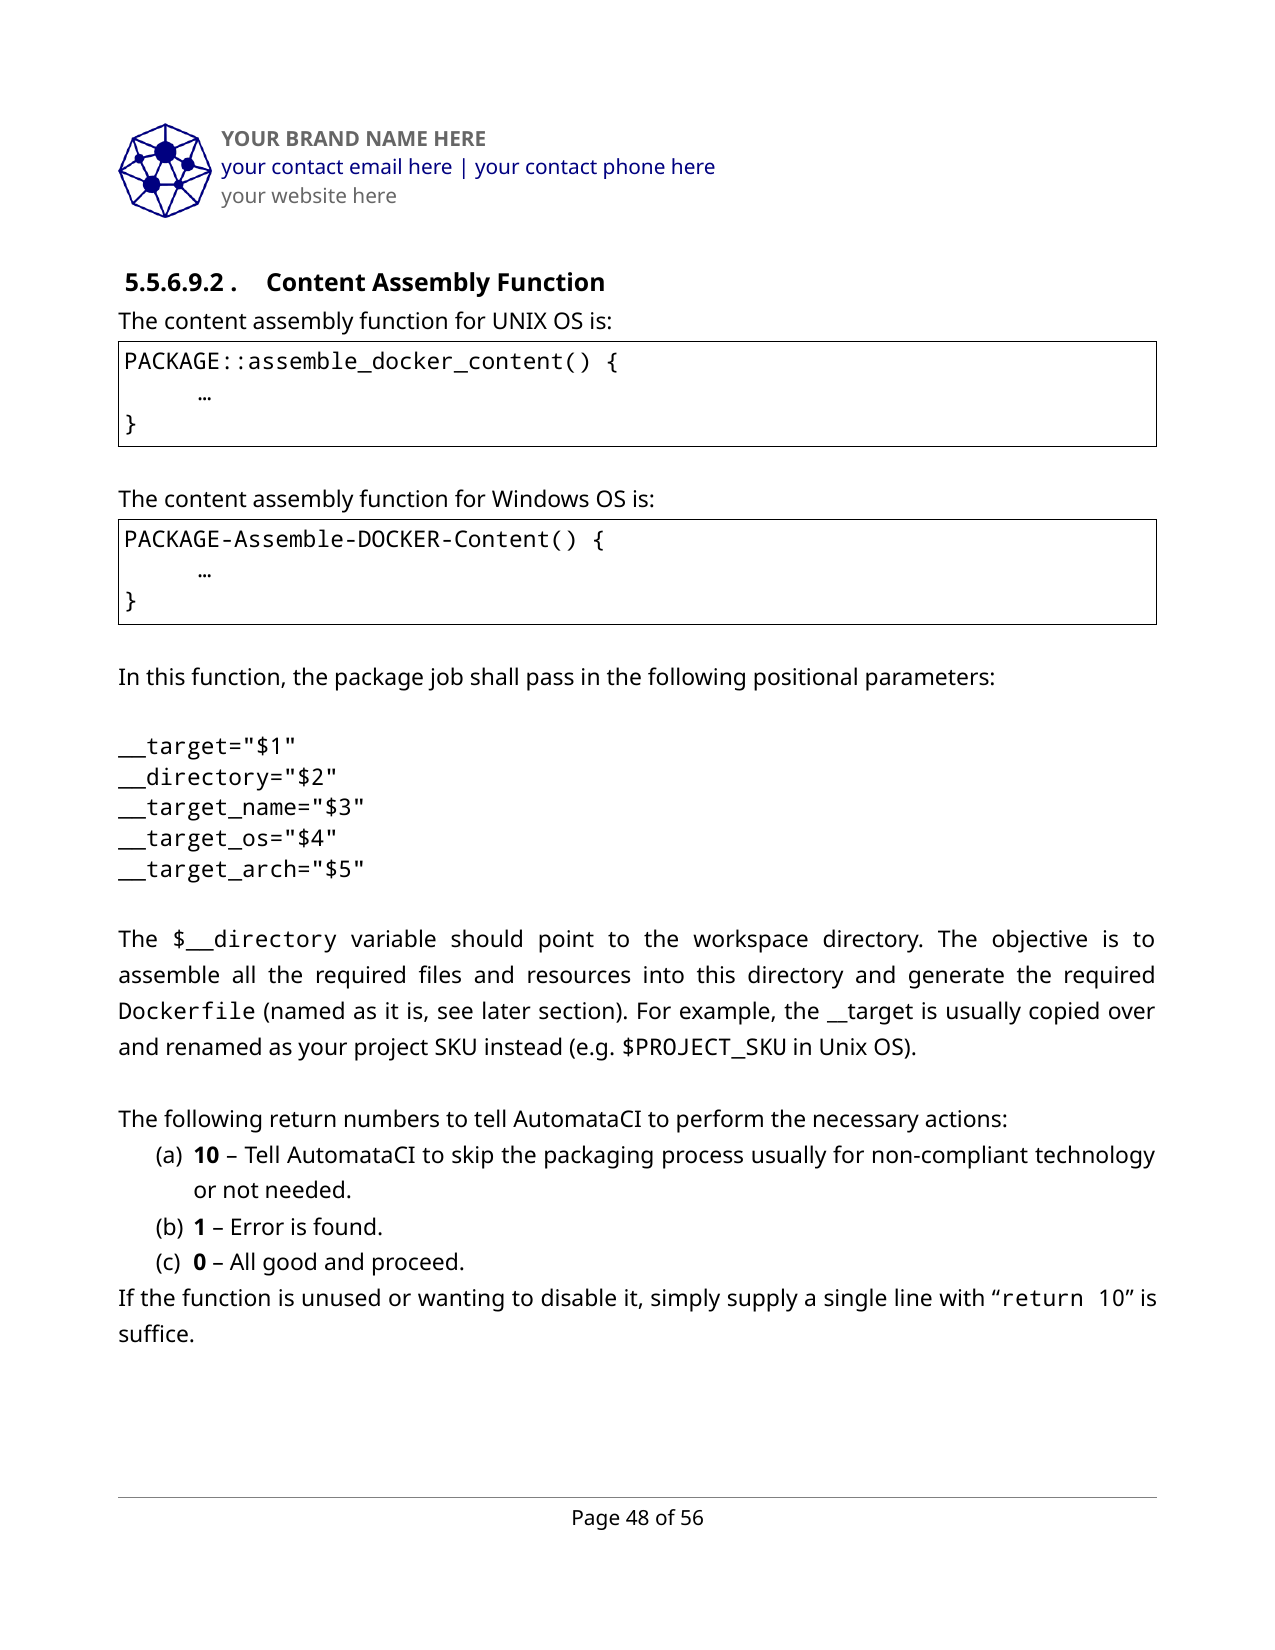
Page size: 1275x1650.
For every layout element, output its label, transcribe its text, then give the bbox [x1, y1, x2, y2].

text The content assembly function for UNIX OS is: [118, 305, 1157, 337]
table_header PACKAGE-Assemble-DOCKER-Content() { … } [119, 520, 1156, 624]
picture [118, 123, 212, 218]
text The following return numbers to tell AutomataCI to perform the necessary actions: [118, 1103, 1157, 1134]
list 10 – Tell AutomataCI to skip the packaging process usually for non-compliant technology or not needed. [156, 1138, 1157, 1206]
text In this function, the package job shall pass in the following positional parameters: [118, 661, 1157, 692]
text The content assembly function for Windows OS is: [118, 483, 1157, 514]
list 1 – Error is found. [156, 1210, 1157, 1242]
table_header PACKAGE::assemble_docker_content() { … } [119, 342, 1156, 446]
text __directory="$2" [118, 764, 1157, 791]
text __target="$1" [118, 733, 1157, 760]
text __target_os="$4" [118, 825, 1157, 852]
text __target_name="$3" [118, 794, 1157, 821]
text __target_arch="$5" [118, 856, 1157, 883]
subtitle Content Assembly Function [118, 265, 1157, 299]
list 0 – All good and proceed. [156, 1246, 1157, 1278]
text The $__directory variable should point to the workspace directory. The objective is to assemble all the required files and resources into this directory and generate the required Dockerfile (named as it is, see later section). For example, the __target is usually copied over and renamed as your project SKU instead (e.g. $PROJECT_SKU in Unix OS). [118, 923, 1157, 1062]
text If the function is unused or wanting to disable it, simply supply a single line with “return 10” is suffice. [118, 1282, 1157, 1349]
